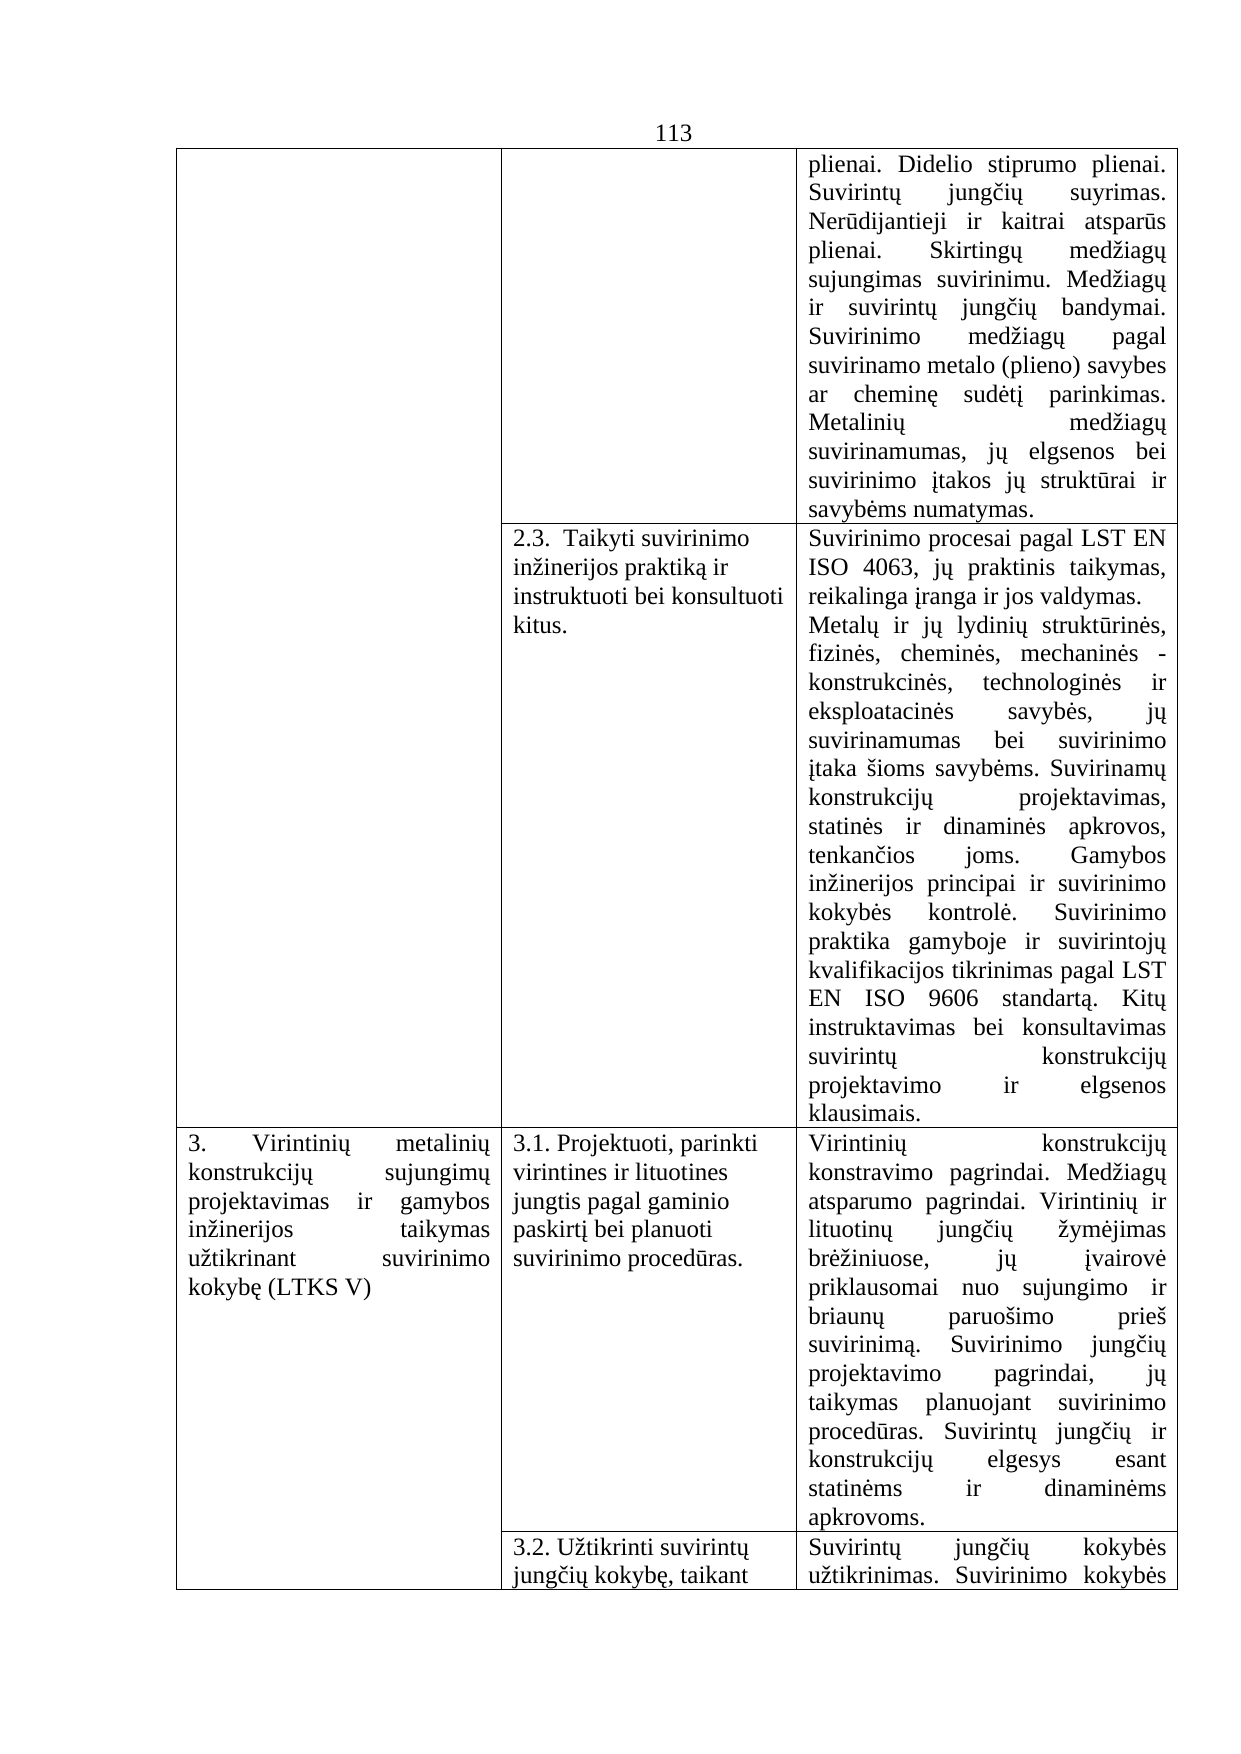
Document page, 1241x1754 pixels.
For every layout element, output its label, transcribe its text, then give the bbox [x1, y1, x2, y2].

table_cell 3.1. Projektuoti, parinkti virintines ir lituotines jungtis pagal gaminio paskirtį bei planuoti suvirinimo procedūras. [502, 1128, 796, 1531]
table_cell plienai. Didelio stiprumo plienai. Suvirintų jungčių suyrimas. Nerūdijantieji ir kaitrai atsparūs plienai. Skirtingų medžiagų sujungimas suvirinimu. Medžiagų ir suvirintų jungčių bandymai. Suvirinimo medžiagų pagal suvirinamo metalo (plieno) savybes ar cheminę sudėtį parinkimas. Metalinių medžiagų suvirinamumas, jų elgsenos bei suvirinimo įtakos jų struktūrai ir savybėms numatymas. [797, 149, 1177, 522]
table_cell Virintinių konstrukcijų konstravimo pagrindai. Medžiagų atsparumo pagrindai. Virintinių ir lituotinų jungčių žymėjimas brėžiniuose, jų įvairovė priklausomai nuo sujungimo ir briaunų paruošimo prieš suvirinimą. Suvirinimo jungčių projektavimo pagrindai, jų taikymas planuojant suvirinimo procedūras. Suvirintų jungčių ir konstrukcijų elgesys esant statinėms ir dinaminėms apkrovoms. [797, 1128, 1177, 1531]
table_cell Suvirinimo procesai pagal LST EN ISO 4063, jų praktinis taikymas, reikalinga įranga ir jos valdymas. Metalų ir jų lydinių struktūrinės, fizinės, cheminės, mechaninės -konstrukcinės, technologinės ir eksploatacinės savybės, jų suvirinamumas bei suvirinimo įtaka šioms savybėms. Suvirinamų konstrukcijų projektavimas, statinės ir dinaminės apkrovos, tenkančios joms. Gamybos inžinerijos principai ir suvirinimo kokybės kontrolė. Suvirinimo praktika gamyboje ir suvirintojų kvalifikacijos tikrinimas pagal LST EN ISO 9606 standartą. Kitų instruktavimas bei konsultavimas suvirintų konstrukcijų projektavimo ir elgsenos klausimais. [797, 524, 1177, 1127]
table_cell 3. Virintinių metalinių konstrukcijų sujungimų projektavimas ir gamybos inžinerijos taikymas užtikrinant suvirinimo kokybę (LTKS V) [177, 1128, 501, 1589]
table_cell Suvirintų jungčių kokybės užtikrinimas. Suvirinimo kokybės [797, 1532, 1177, 1589]
table_cell 2.3. Taikyti suvirinimo inžinerijos praktiką ir instruktuoti bei konsultuoti kitus. [502, 524, 796, 1127]
table_cell 3.2. Užtikrinti suvirintų jungčių kokybę, taikant [502, 1532, 796, 1589]
table_cell [177, 149, 501, 1127]
table_cell [502, 149, 796, 522]
